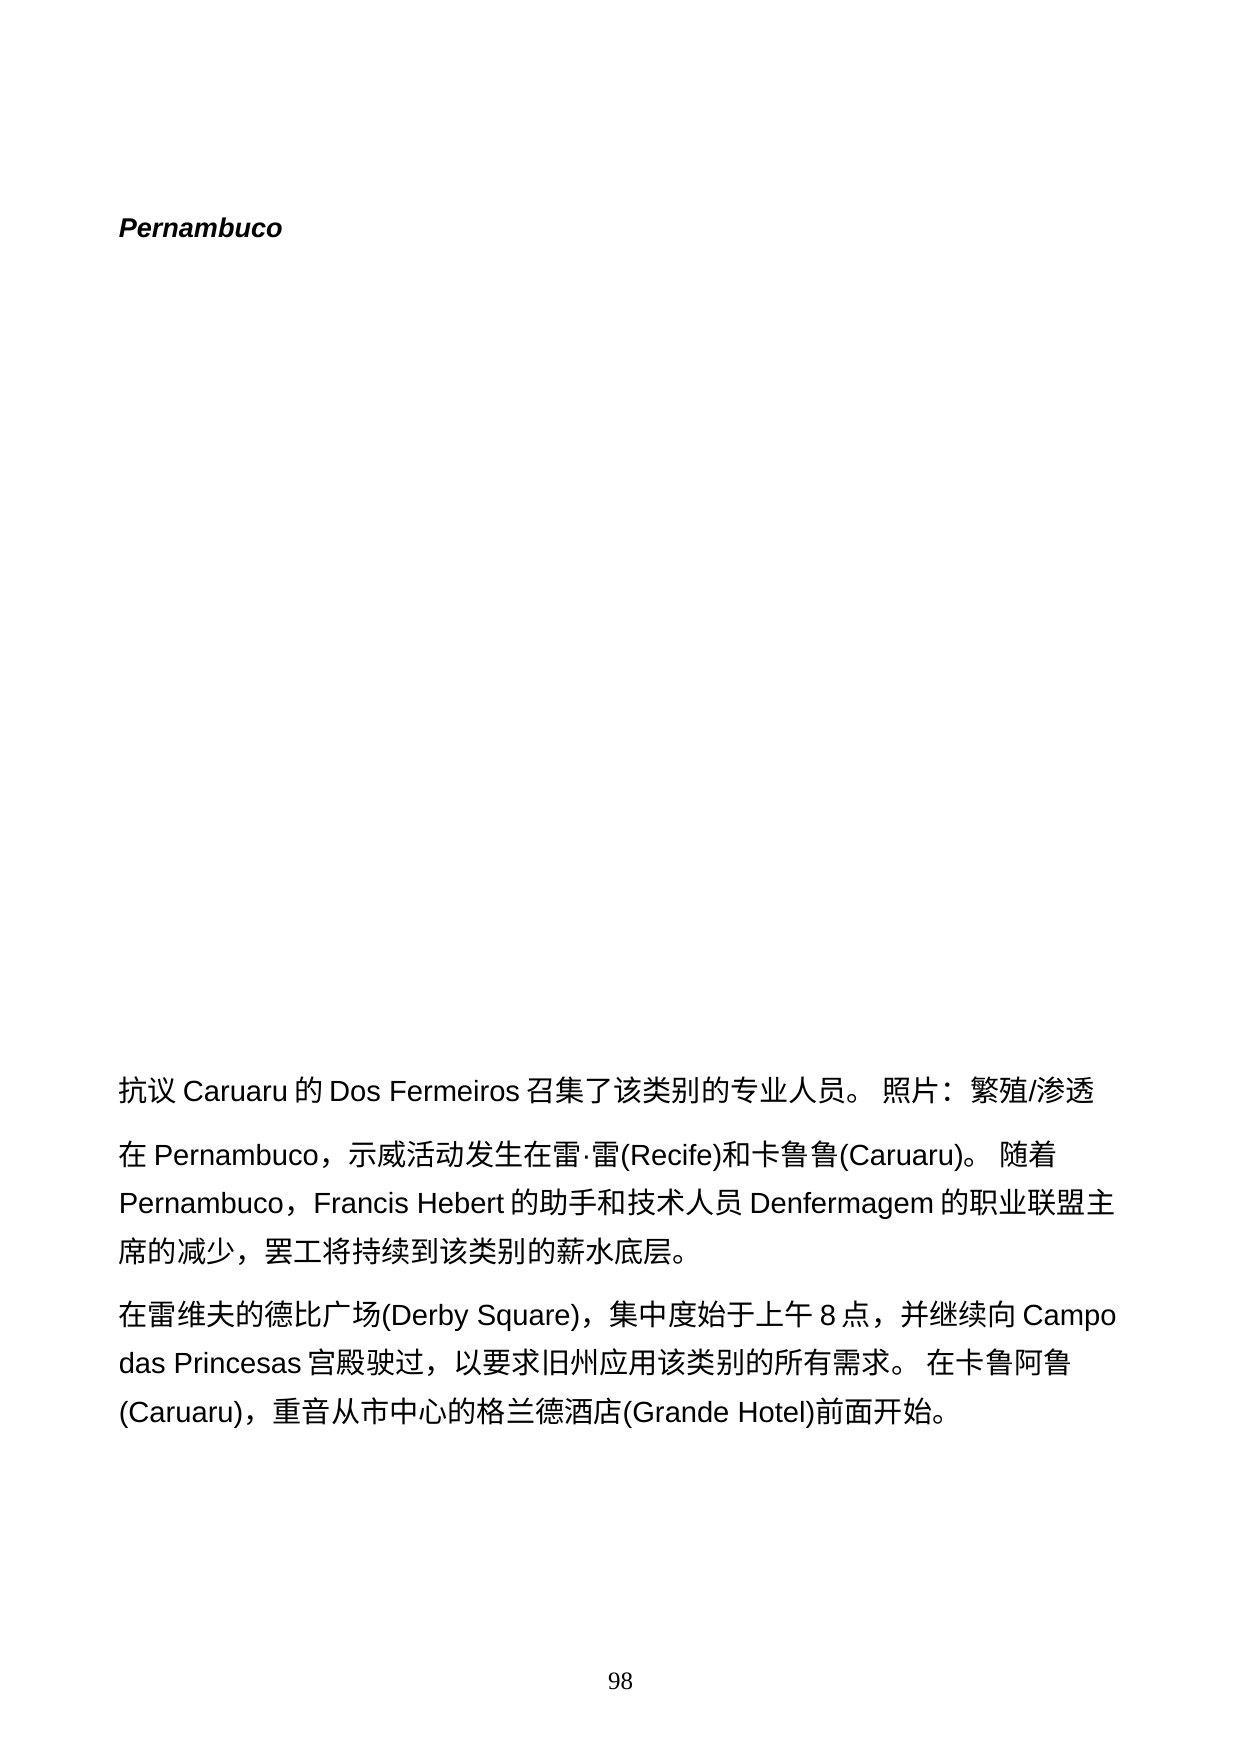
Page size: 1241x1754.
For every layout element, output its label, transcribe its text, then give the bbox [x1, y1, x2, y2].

subtitle Pernambuco [118, 212, 1122, 243]
text 在雷维夫的德比广场(Derby Square)，集中度始于上午8点，并继续向Campo das Princesas宫殿驶过，以要求旧州应用该类别的所有需求。 在卡鲁阿鲁(Caruaru)，重音从市中心的格兰德酒店(Grande Hotel)前面开始。 [118, 1291, 1122, 1431]
text 在Pernambuco，示威活动发生在雷·雷(Recife)和卡鲁鲁(Caruaru)。 随着Pernambuco，Francis Hebert的助手和技术人员Denfermagem的职业联盟主席的减少，罢工将持续到该类别的薪水底层。 [118, 1131, 1122, 1270]
text 抗议Caruaru的Dos Fermeiros召集了该类别的专业人员。 照片：繁殖/渗透 [118, 255, 1122, 1110]
